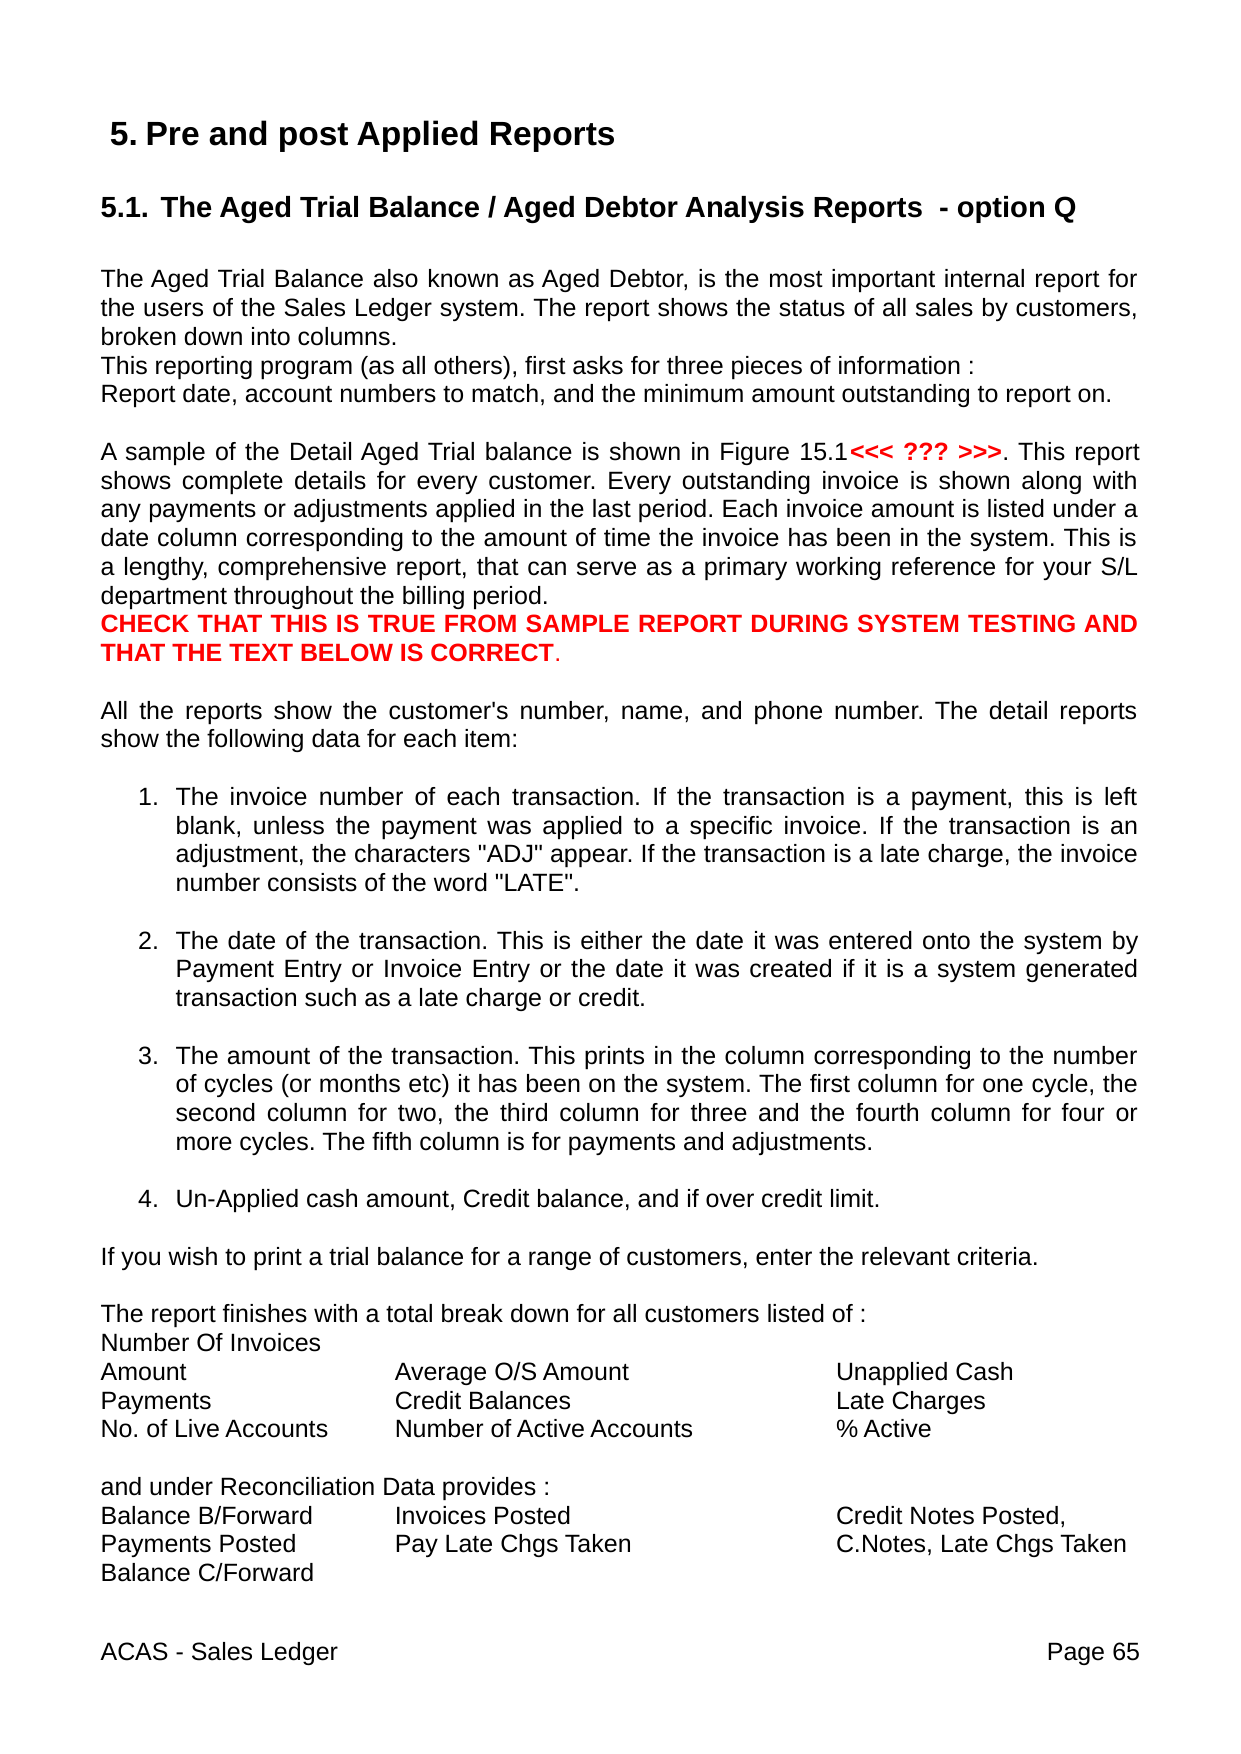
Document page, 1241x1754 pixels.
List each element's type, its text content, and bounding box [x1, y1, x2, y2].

text Number Of Invoices [100, 1328, 1140, 1357]
list The amount of the transaction. This prints in the column corresponding to the number of cycles (or months etc) it has been on the system. The first column for one cycle, the second column for two, the third column for three and the fourth column for four or more cycles. The fifth column is for payments and adjustments. [138, 1041, 1140, 1156]
text Payments Posted Pay Late Chgs Taken C.Notes, Late Chgs Taken [100, 1529, 1140, 1558]
text Balance C/Forward [100, 1558, 1140, 1587]
text CHECK THAT THIS IS TRUE FROM SAMPLE REPORT DURING SYSTEM TESTING AND THAT THE TEXT BELOW IS CORRECT. [100, 609, 1140, 667]
subtitle Pre and post Applied Reports [100, 113, 1140, 152]
text Report date, account numbers to match, and the minimum amount outstanding to report on. [100, 379, 1140, 408]
text Payments Credit Balances Late Charges [100, 1386, 1140, 1414]
text A sample of the Detail Aged Trial balance is shown in Figure 15.1<<< ??? >>>. This report shows complete details for every customer. Every outstanding invoice is shown along with any payments or adjustments applied in the last period. Each invoice amount is listed under a date column corresponding to the amount of time the invoice has been in the system. This is a lengthy, comprehensive report, that can serve as a primary working reference for your S/L department throughout the billing period. [100, 437, 1140, 609]
text If you wish to print a trial balance for a range of customers, enter the relevant criteria. [100, 1242, 1140, 1271]
subtitle The Aged Trial Balance / Aged Debtor Analysis Reports - option Q [100, 190, 1140, 223]
list Un-Applied cash amount, Credit balance, and if over credit limit. [138, 1184, 1140, 1213]
list The invoice number of each transaction. If the transaction is a payment, this is left blank, unless the payment was applied to a specific invoice. If the transaction is an adjustment, the characters "ADJ" appear. If the transaction is a late charge, the invoice number consists of the word "LATE". [138, 782, 1140, 897]
text The Aged Trial Balance also known as Aged Debtor, is the most important internal report for the users of the Sales Ledger system. The report shows the status of all sales by customers, broken down into columns. [100, 264, 1140, 351]
list The date of the transaction. This is either the date it was entered onto the system by Payment Entry or Invoice Entry or the date it was created if it is a system generated transaction such as a late charge or credit. [138, 926, 1140, 1012]
text All the reports show the customer's number, name, and phone number. The detail reports show the following data for each item: [100, 696, 1140, 753]
text No. of Live Accounts Number of Active Accounts % Active [100, 1414, 1140, 1443]
text and under Reconciliation Data provides : [100, 1472, 1140, 1501]
text The report finishes with a total break down for all customers listed of : [100, 1299, 1140, 1328]
text This reporting program (as all others), first asks for three pieces of information : [100, 351, 1140, 379]
text Balance B/Forward Invoices Posted Credit Notes Posted, [100, 1501, 1140, 1529]
text Amount Average O/S Amount Unapplied Cash [100, 1357, 1140, 1386]
